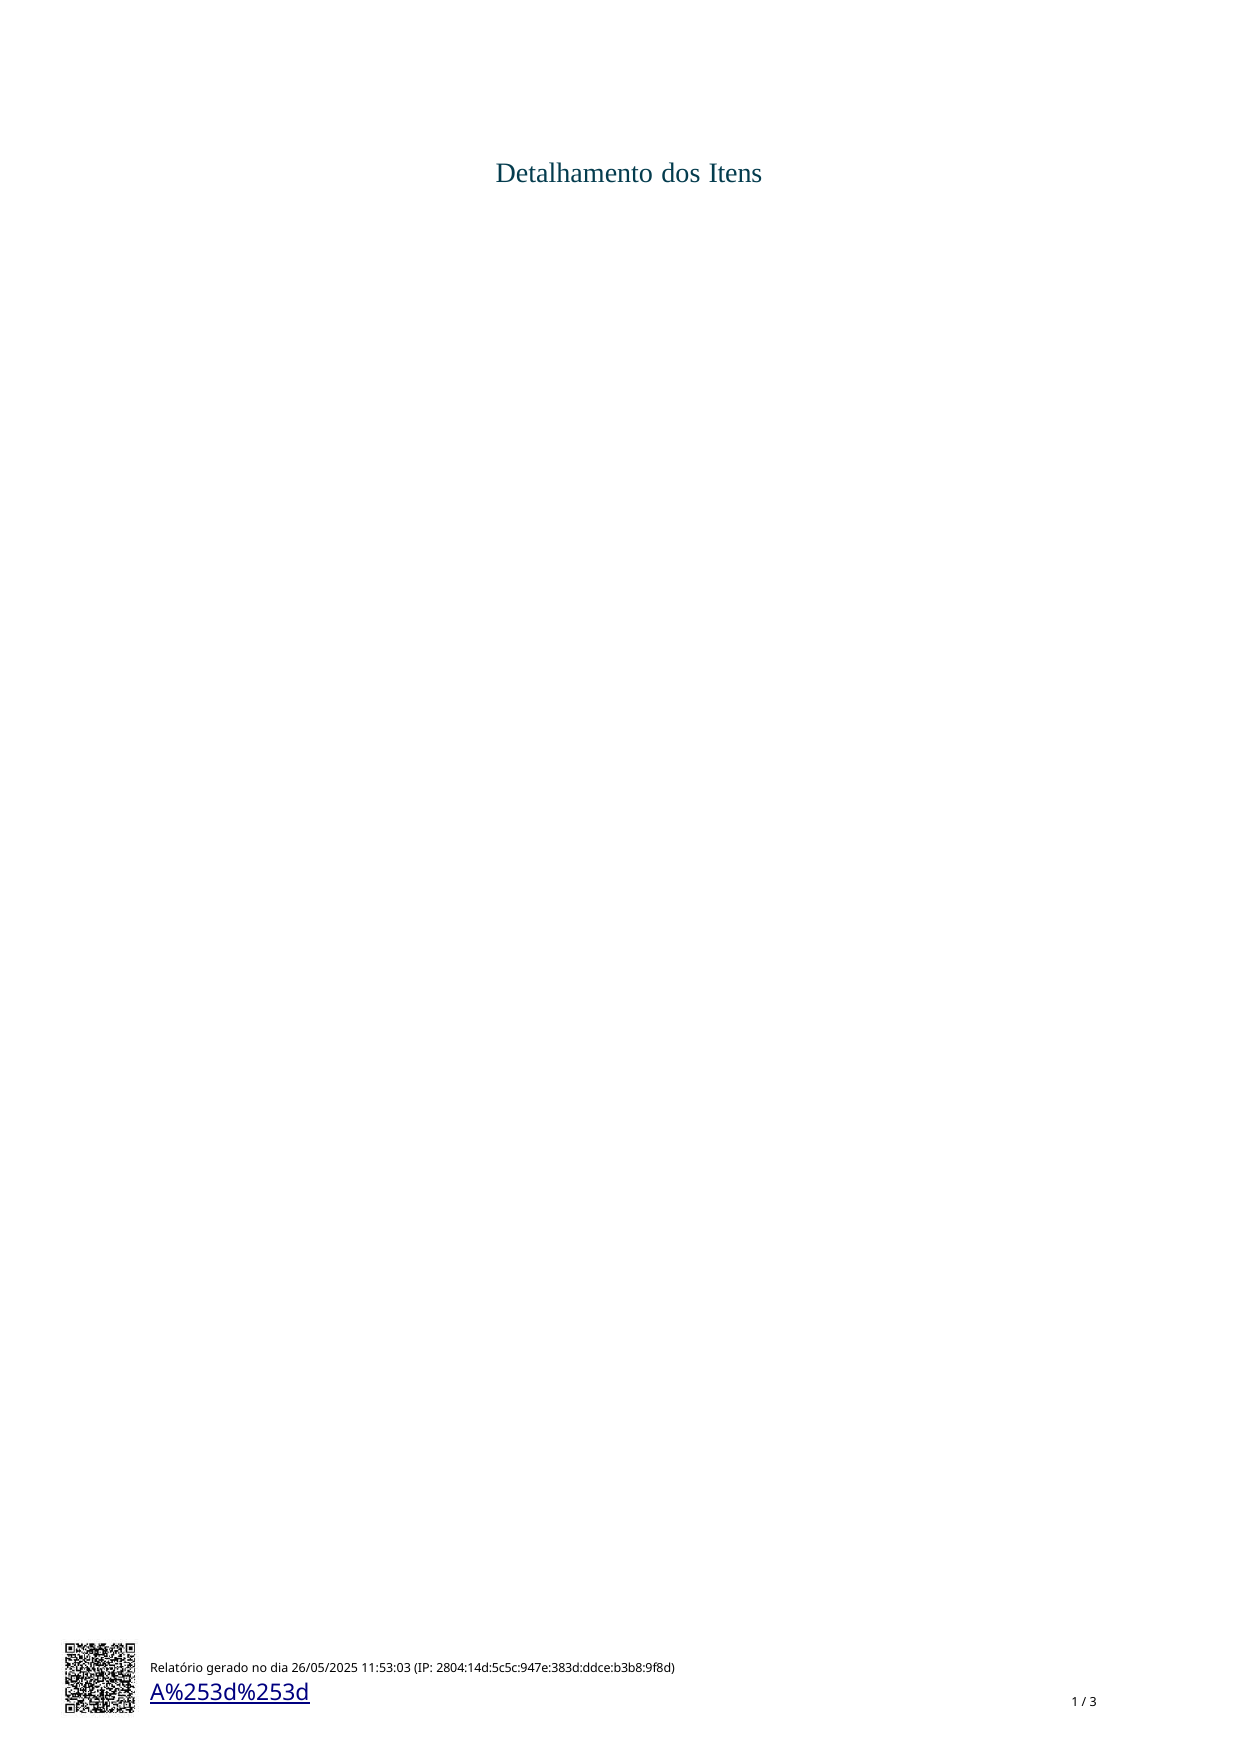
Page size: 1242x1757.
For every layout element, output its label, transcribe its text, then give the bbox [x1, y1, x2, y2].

text Detalhamento dos Itens [97, 156, 1160, 188]
